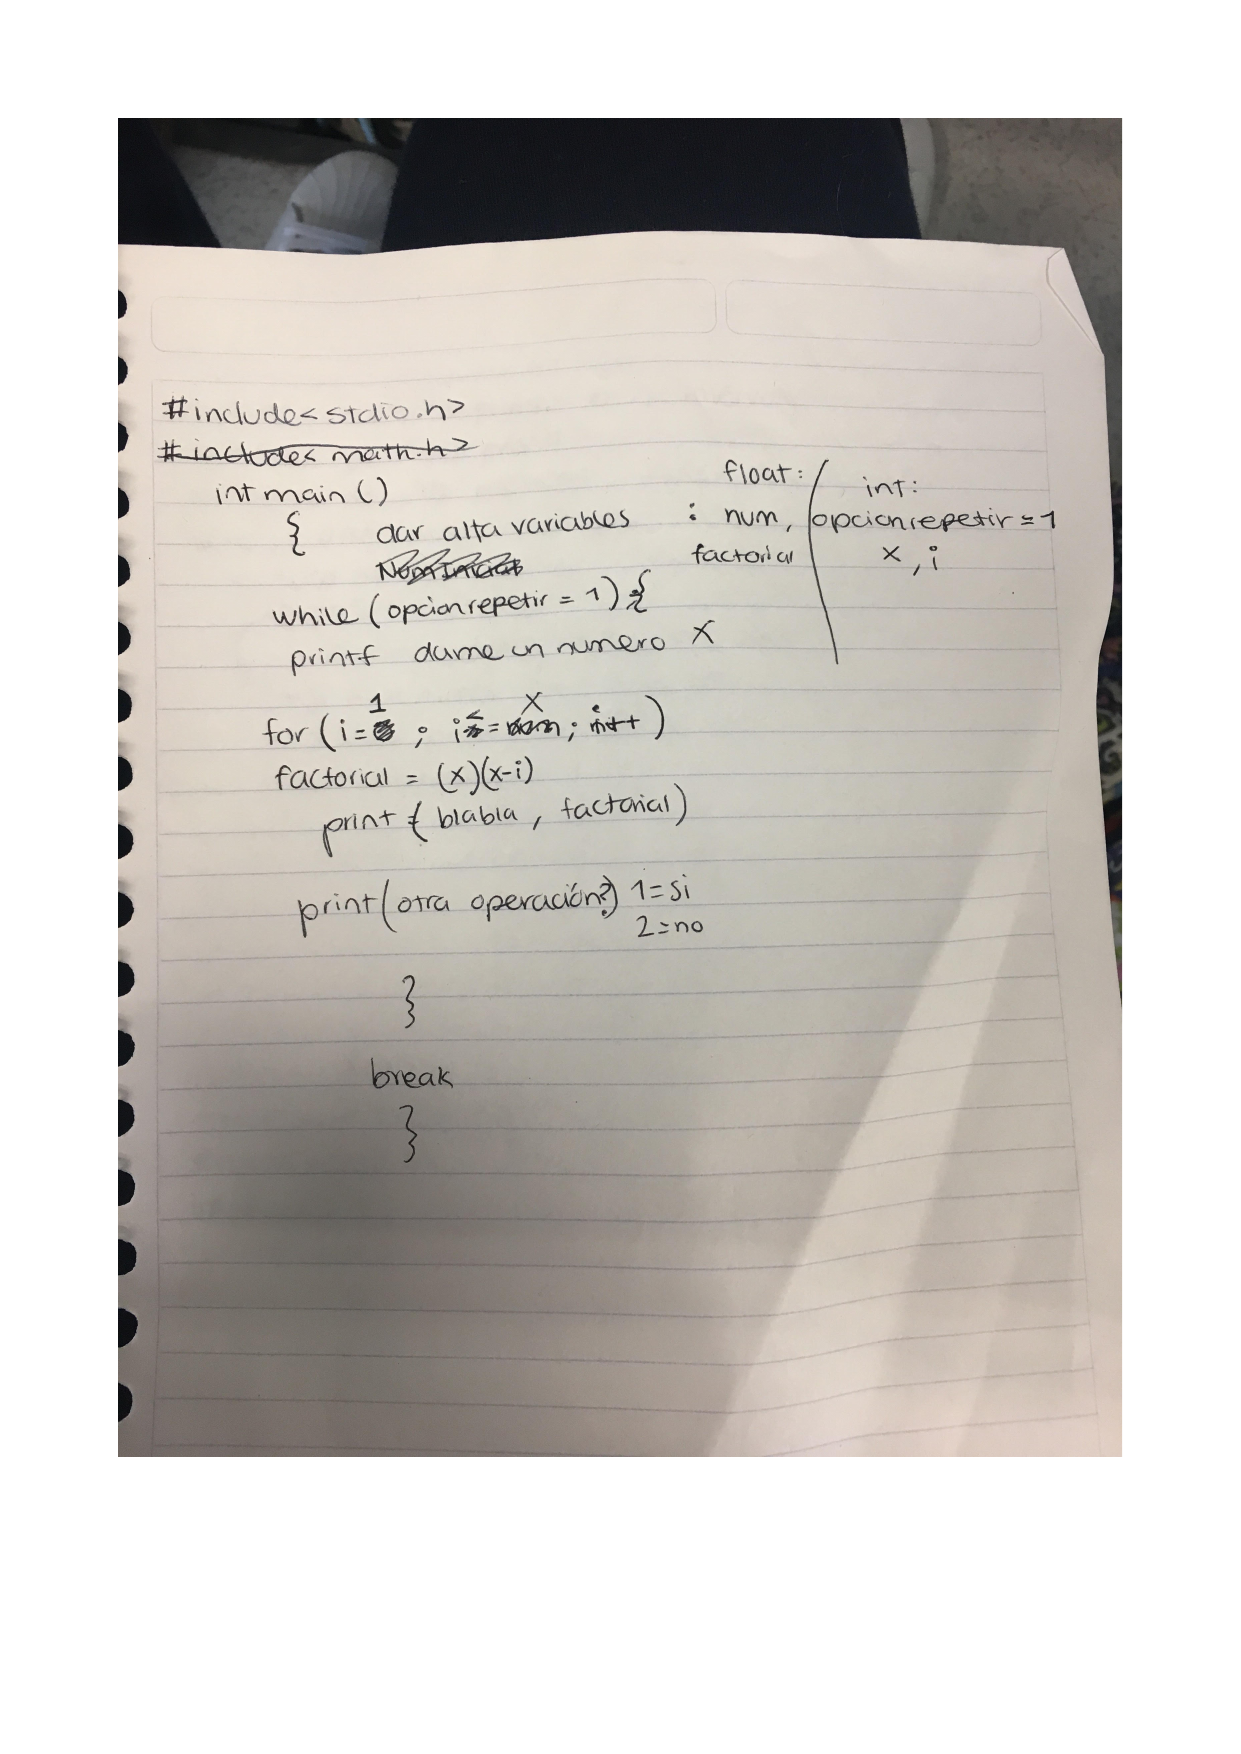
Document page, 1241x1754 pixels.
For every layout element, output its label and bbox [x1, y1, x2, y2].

picture [118, 118, 1123, 1457]
